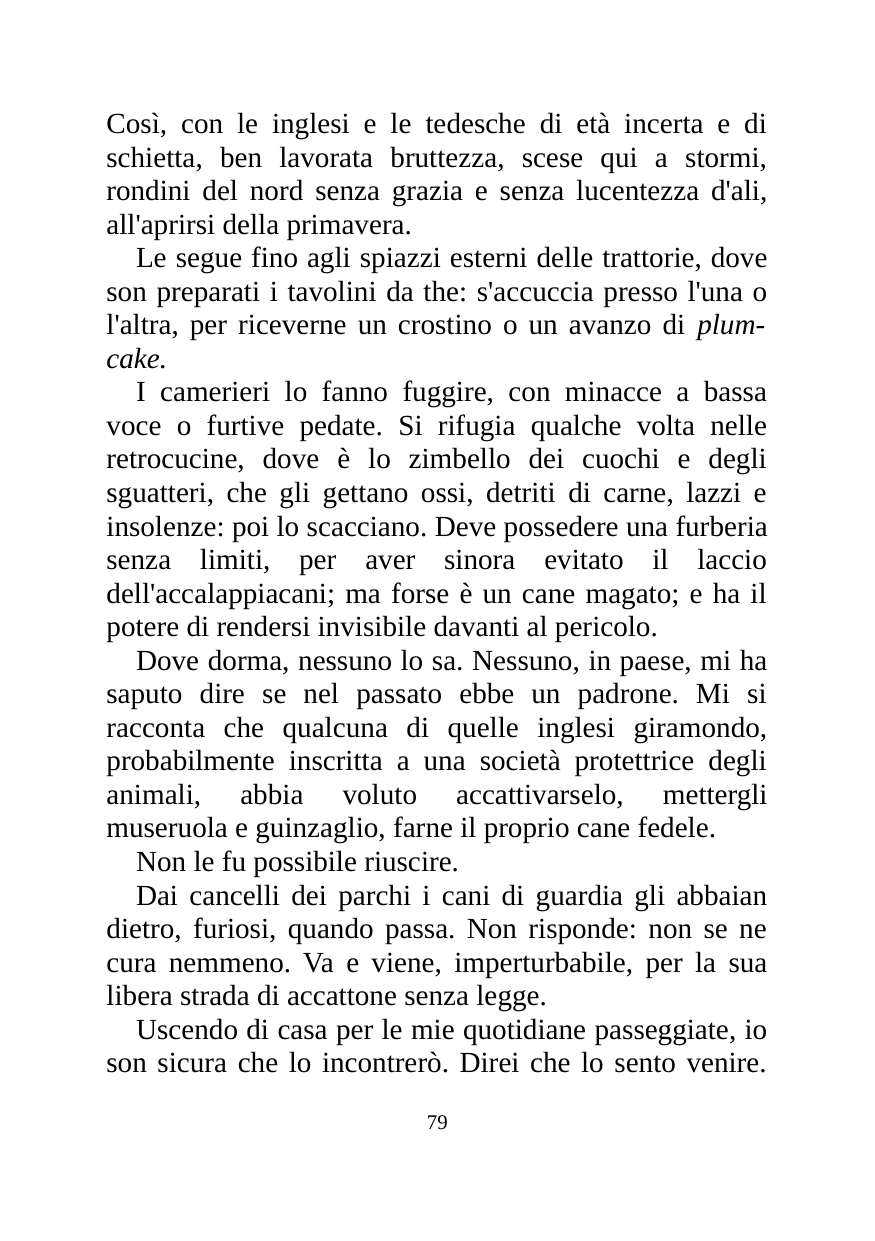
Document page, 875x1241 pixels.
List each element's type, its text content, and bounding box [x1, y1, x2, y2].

text Dai cancelli dei parchi i cani di guardia gli abbaian dietro, furiosi, quando passa. Non risponde: non se ne cura nemmeno. Va e viene, imperturbabile, per la sua libera strada di accattone senza legge. [106, 878, 768, 1012]
text Dove dorma, nessuno lo sa. Nessuno, in paese, mi ha saputo dire se nel passato ebbe un padrone. Mi si racconta che qualcuna di quelle inglesi giramondo, probabilmente inscritta a una società protettrice degli animali, abbia voluto accattivarselo, mettergli museruola e guinzaglio, farne il proprio cane fedele. [106, 643, 768, 844]
text Non le fu possibile riuscire. [106, 844, 768, 878]
text Le segue fino agli spiazzi esterni delle trattorie, dove son preparati i tavolini da the: s'accuccia presso l'una o l'altra, per riceverne un crostino o un avanzo di plum-cake. [106, 240, 768, 374]
text I camerieri lo fanno fuggire, con minacce a bassa voce o furtive pedate. Si rifugia qualche volta nelle retrocucine, dove è lo zimbello dei cuochi e degli sguatteri, che gli gettano ossi, detriti di carne, lazzi e insolenze: poi lo scacciano. Deve possedere una furberia senza limiti, per aver sinora evitato il laccio dell'accalappiacani; ma forse è un cane magato; e ha il potere di rendersi invisibile davanti al pericolo. [106, 374, 768, 643]
text Così, con le inglesi e le tedesche di età incerta e di schietta, ben lavorata bruttezza, scese qui a stormi, rondini del nord senza grazia e senza lucentezza d'ali, all'aprirsi della primavera. [106, 106, 768, 240]
text Uscendo di casa per le mie quotidiane passeggiate, io son sicura che lo incontrerò. Direi che lo sento venire. [106, 1012, 768, 1079]
